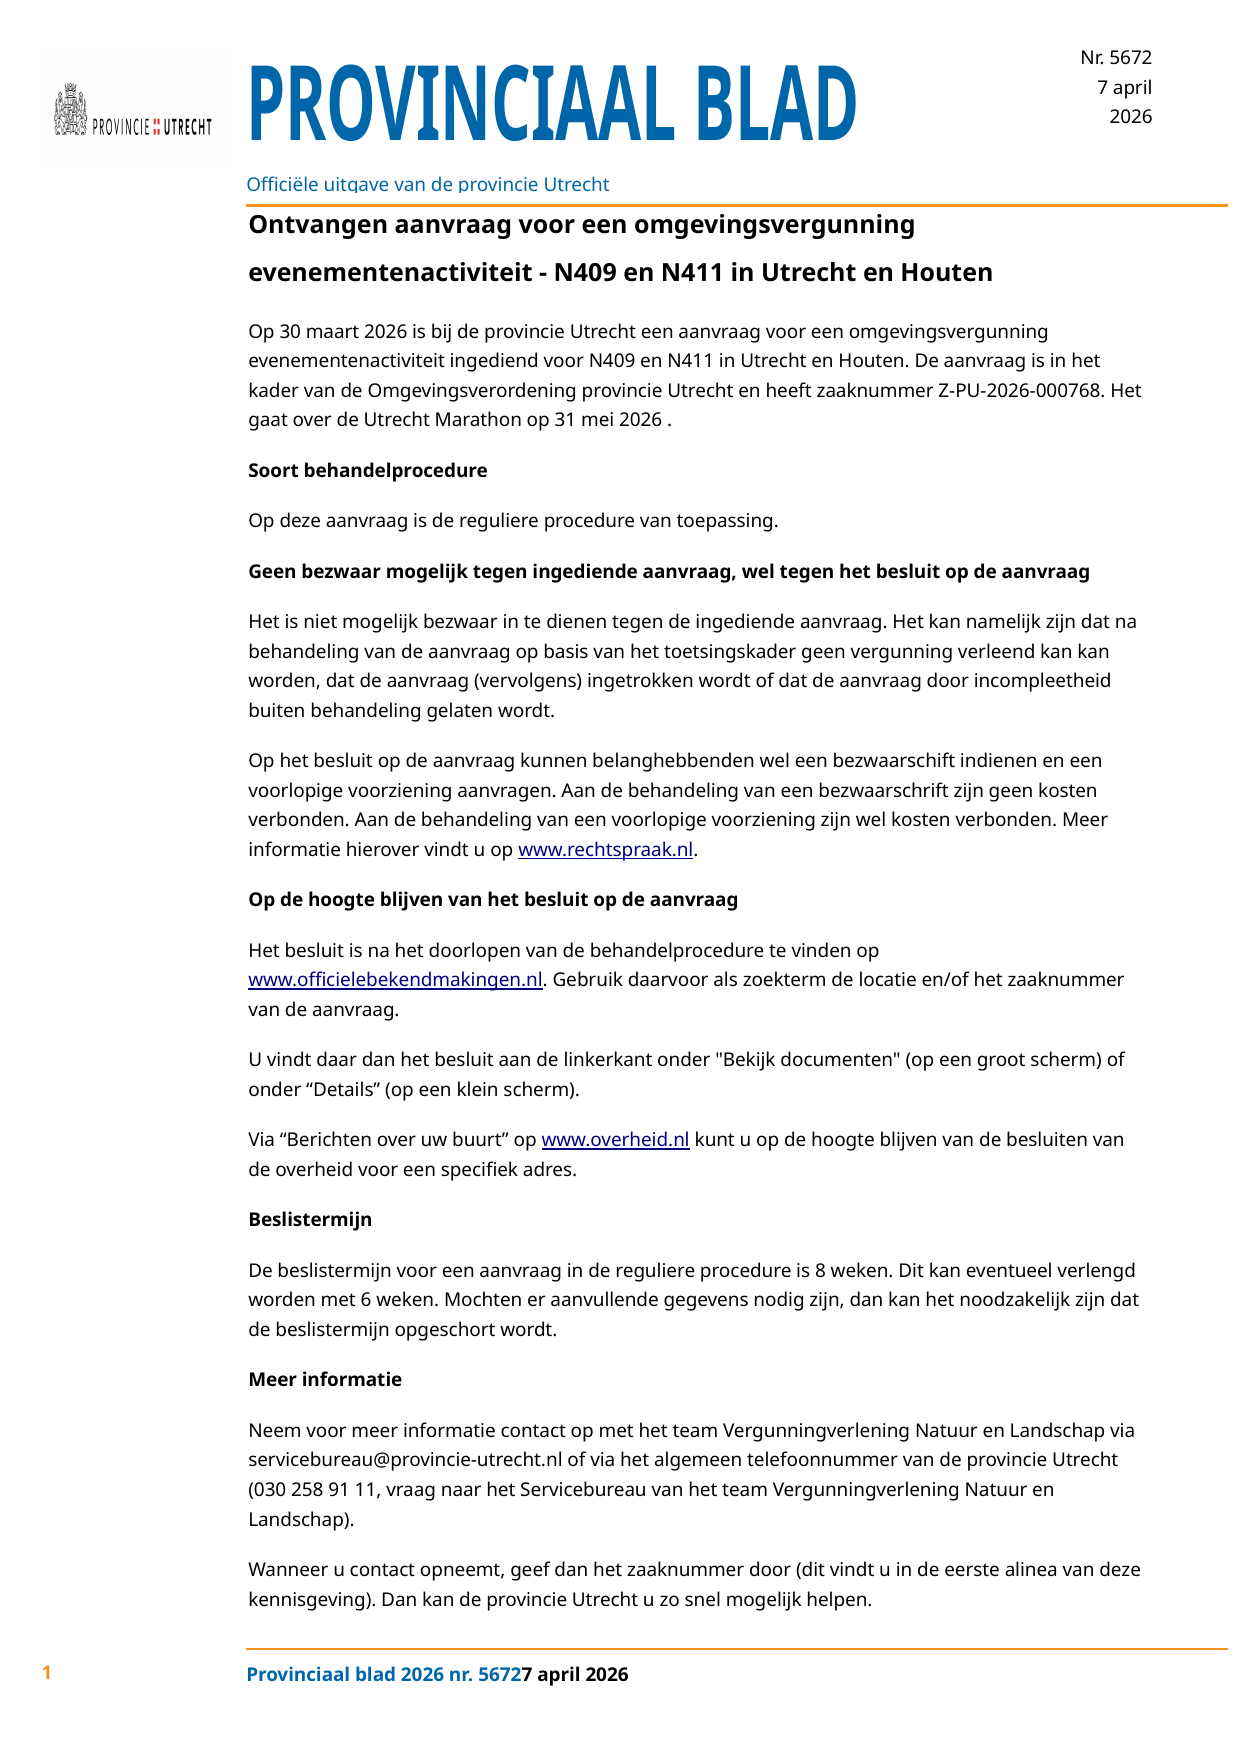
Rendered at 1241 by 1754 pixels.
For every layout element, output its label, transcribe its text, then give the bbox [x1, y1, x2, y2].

text Via “Berichten over uw buurt” op www.overheid.nl kunt u op de hoogte blijven van de besluiten van de overheid voor een specifiek adres. [248, 1127, 1152, 1182]
text De beslistermijn voor een aanvraag in de reguliere procedure is 8 weken. Dit kan eventueel verlengd worden met 6 weken. Mochten er aanvullende gegevens nodig zijn, dan kan het noodzakelijk zijn dat de beslistermijn opgeschort wordt. [248, 1257, 1152, 1342]
text Ontvangen aanvraag voor een omgevingsvergunning evenementenactiviteit - N409 en N411 in Utrecht en Houten [248, 207, 1152, 288]
text Op het besluit op de aanvraag kunnen belanghebbenden wel een bezwaarschift indienen en een voorlopige voorziening aanvragen. Aan de behandeling van een bezwaarschrift zijn geen kosten verbonden. Aan de behandeling van een voorlopige voorziening zijn wel kosten verbonden. Meer informatie hierover vindt u op www.rechtspraak.nl. [248, 747, 1152, 862]
text Neem voor meer informatie contact op met het team Vergunningverlening Natuur en Landschap via servicebureau@provincie-utrecht.nl of via het algemeen telefoonnummer van de provincie Utrecht (030 258 91 11, vraag naar het Servicebureau van het team Vergunningverlening Natuur en Landschap). [248, 1417, 1152, 1532]
text U vindt daar dan het besluit aan de linkerkant onder "Bekijk documenten" (op een groot scherm) of onder “Details” (op een klein scherm). [248, 1047, 1152, 1102]
text Beslistermijn [248, 1207, 1152, 1232]
text Het besluit is na het doorlopen van de behandelprocedure te vinden op www.officielebekendmakingen.nl. Gebruik daarvoor als zoekterm de locatie en/of het zaaknummer van de aanvraag. [248, 937, 1152, 1022]
text Meer informatie [248, 1367, 1152, 1392]
text Op deze aanvraag is de reguliere procedure van toepassing. [248, 507, 1152, 533]
text Wanneer u contact opneemt, geef dan het zaaknummer door (dit vindt u in de eerste alinea van deze kennisgeving). Dan kan de provincie Utrecht u zo snel mogelijk helpen. [248, 1556, 1152, 1612]
text Het is niet mogelijk bezwaar in te dienen tegen de ingediende aanvraag. Het kan namelijk zijn dat na behandeling van de aanvraag op basis van het toetsingskader geen vergunning verleend kan kan worden, dat de aanvraag (vervolgens) ingetrokken wordt of dat de aanvraag door incompleetheid buiten behandeling gelaten wordt. [248, 608, 1152, 723]
text Op 30 maart 2026 is bij de provincie Utrecht een aanvraag voor een omgevingsvergunning evenementenactiviteit ingediend voor N409 en N411 in Utrecht en Houten. De aanvraag is in het kader van de Omgevingsverordening provincie Utrecht en heeft zaaknummer Z-PU-2026-000768. Het gaat over de Utrecht Marathon op 31 mei 2026 . [248, 318, 1152, 432]
text Soort behandelprocedure [248, 457, 1152, 483]
picture [41, 47, 231, 172]
text Geen bezwaar mogelijk tegen ingediende aanvraag, wel tegen het besluit op de aanvraag [248, 558, 1152, 584]
text Op de hoogte blijven van het besluit op de aanvraag [248, 887, 1152, 912]
